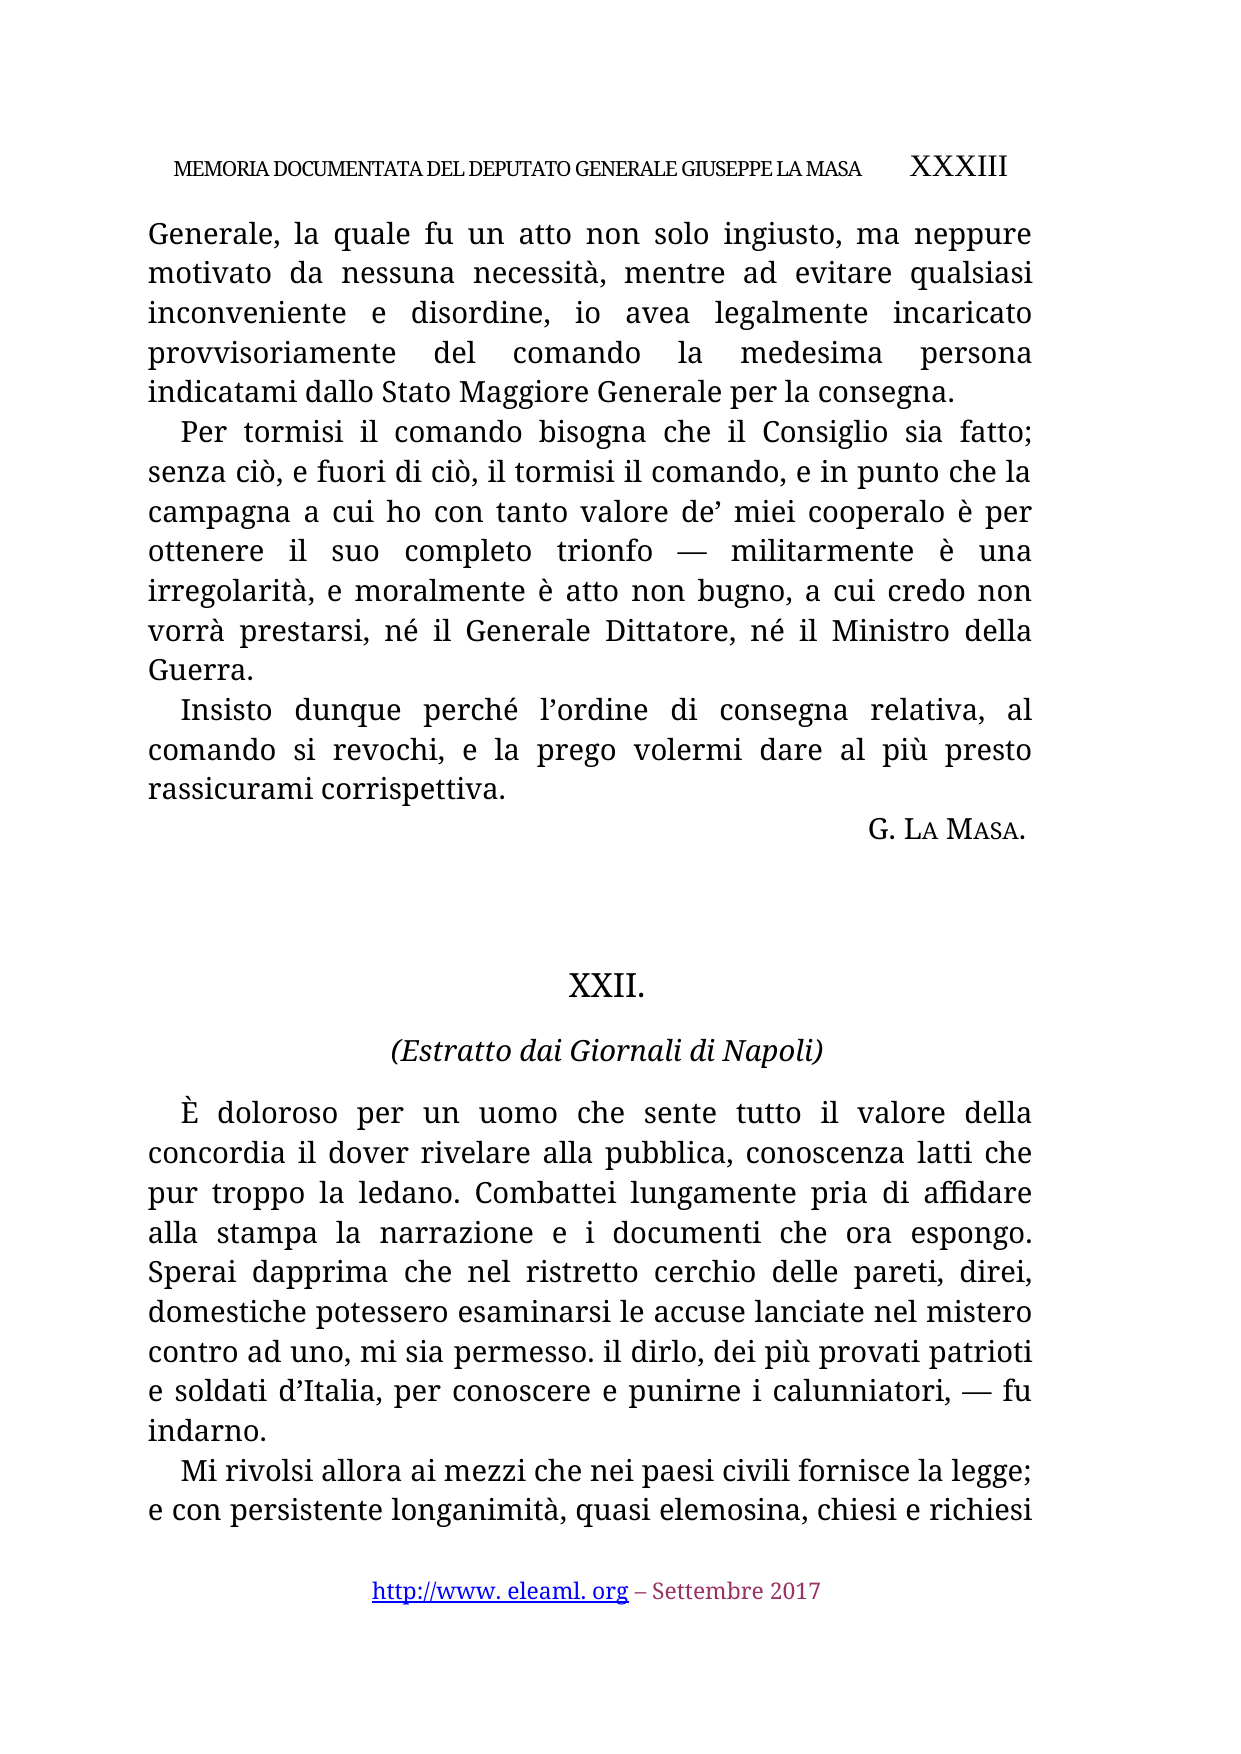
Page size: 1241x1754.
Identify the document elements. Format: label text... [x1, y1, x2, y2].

text Per tormisi il comando bisogna che il Consiglio sia fatto; senza ciò, e fuori di ciò, il tormisi il comando, e in punto che la campagna a cui ho con tanto valore de’ miei cooperalo è per ottenere il suo completo trionfo — militarmente è una irregolarità, e moralmente è atto non bugno, a cui credo non vorrà prestarsi, né il Generale Dittatore, né il Ministro della Guerra. [148, 411, 1033, 689]
text Mi rivolsi allora ai mezzi che nei paesi civili fornisce la legge; e con persistente longanimità, quasi elemosina, chiesi e richiesi [148, 1450, 1033, 1529]
text È doloroso per un uomo che sente tutto il valore della concordia il dover rivelare alla pubblica, conoscenza latti che pur troppo la ledano. Combattei lungamente pria di affidare alla stampa la narrazione e i documenti che ora espongo. Sperai dapprima che nel ristretto cerchio delle pareti, direi, domestiche potessero esaminarsi le accuse lanciate nel mistero contro ad uno, mi sia permesso. il dirlo, dei più provati patrioti e soldati d’Italia, per conoscere e punirne i calunniatori, — fu indarno. [148, 1093, 1033, 1450]
text G. La Masa. [148, 808, 1033, 848]
text Generale, la quale fu un atto non solo ingiusto, ma neppure motivato da nessuna necessità, mentre ad evitare qualsiasi inconveniente e disordine, io avea legalmente incaricato provvisoriamente del comando la medesima persona indicatami dallo Stato Maggiore Generale per la consegna. [148, 213, 1033, 411]
text (Estratto dai Giornali di Napoli) [148, 1030, 1033, 1070]
text Insisto dunque perché l’ordine di consegna relativa, al comando si revochi, e la prego volermi dare al più presto rassicurami corrispettiva. [148, 689, 1033, 808]
text XXII. [148, 962, 1033, 1007]
